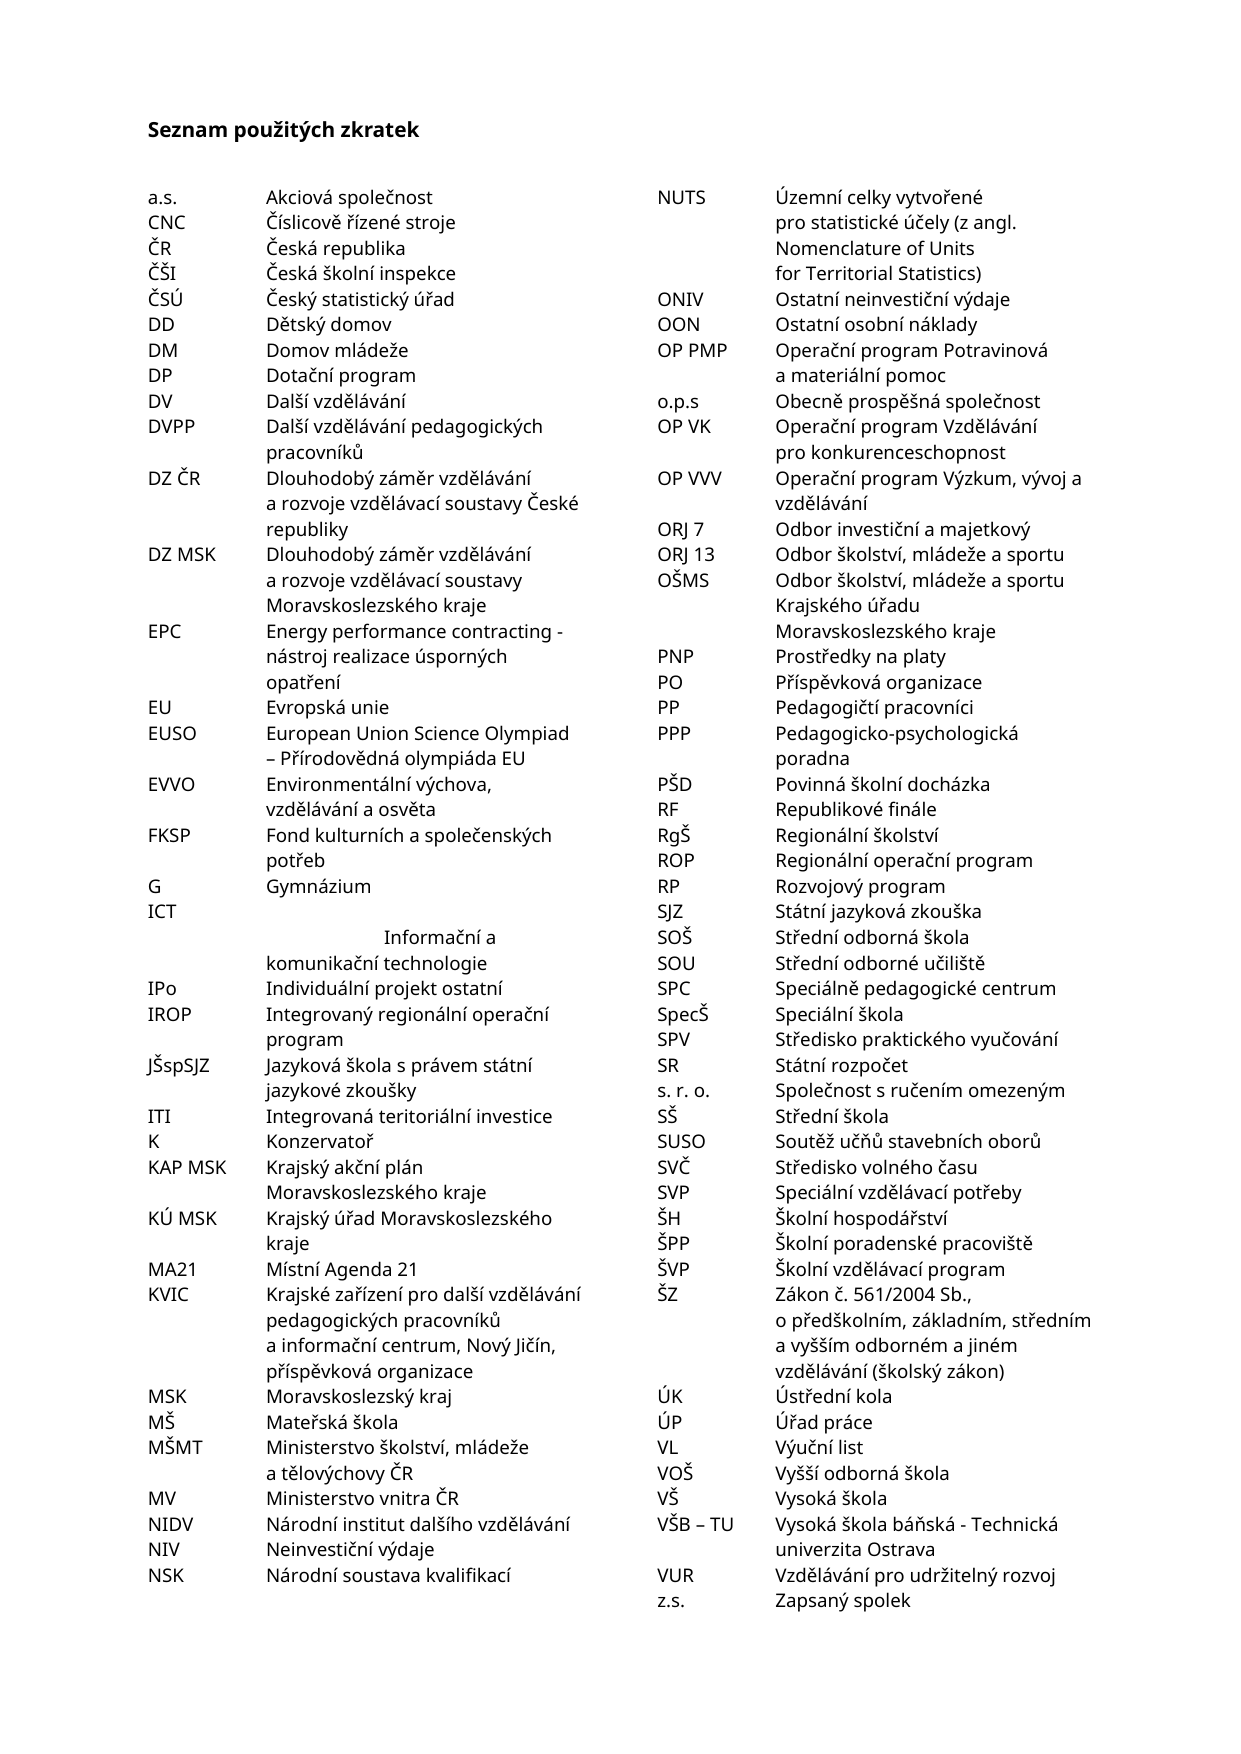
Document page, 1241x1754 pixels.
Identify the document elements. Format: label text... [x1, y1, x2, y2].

text VŠB – TU Vysoká škola báňská - Technická univerzita Ostrava [657, 1511, 1092, 1562]
text SUSO Soutěž učňů stavebních oborů [657, 1128, 1092, 1154]
text SpecŠ Speciální škola [657, 1001, 1092, 1026]
text IROP Integrovaný regionální operační program [148, 1001, 583, 1052]
text Seznam použitých zkratek [148, 115, 1092, 143]
text JŠspSJZ Jazyková škola s právem státní jazykové zkoušky [148, 1052, 583, 1103]
text KÚ MSK Krajský úřad Moravskoslezského kraje [148, 1205, 583, 1256]
text EVVO Environmentální výchova, vzdělávání a osvěta [148, 771, 583, 822]
text DV Další vzdělávání [148, 388, 583, 414]
text VL Výuční list [657, 1435, 1092, 1460]
text ČSÚ Český statistický úřad [148, 286, 583, 312]
text ŠH Školní hospodářství [657, 1205, 1092, 1231]
text ŠZ Zákon č. 561/2004 Sb., o předškolním, základním, středním a vyšším odborném a jiném vzdělávání (školský zákon) [657, 1282, 1092, 1384]
text SVČ Středisko volného času [657, 1154, 1092, 1179]
text OON Ostatní osobní náklady [657, 312, 1092, 337]
text RF Republikové finále [657, 797, 1092, 822]
text PO Příspěvková organizace [657, 669, 1092, 694]
text RP Rozvojový program [657, 873, 1092, 899]
text SOŠ Střední odborná škola [657, 924, 1092, 950]
text KAP MSK Krajský akční plán Moravskoslezského kraje [148, 1154, 583, 1205]
text ICT Informační a komunikační technologie [148, 899, 583, 975]
text G Gymnázium [148, 873, 583, 899]
text PPP Pedagogicko-psychologická poradna [657, 720, 1092, 771]
text IPo Individuální projekt ostatní [148, 975, 583, 1001]
text OP PMP Operační program Potravinová a materiální pomoc [657, 337, 1092, 388]
text NIV Neinvestiční výdaje [148, 1537, 583, 1562]
text ÚP Úřad práce [657, 1409, 1092, 1435]
text SR Státní rozpočet [657, 1052, 1092, 1077]
text EUSO European Union Science Olympiad – Přírodovědná olympiáda EU [148, 720, 583, 771]
text a.s. Akciová společnost [148, 184, 583, 210]
text ÚK Ústřední kola [657, 1384, 1092, 1409]
text VUR Vzdělávání pro udržitelný rozvoj [657, 1562, 1092, 1588]
text K Konzervatoř [148, 1128, 583, 1154]
text z.s. Zapsaný spolek [657, 1588, 1092, 1613]
text EPC Energy performance contracting - nástroj realizace úsporných opatření [148, 618, 583, 694]
text ČŠI Česká školní inspekce [148, 261, 583, 286]
text MŠ Mateřská škola [148, 1409, 583, 1435]
text FKSP Fond kulturních a společenských potřeb [148, 822, 583, 873]
text OP VK Operační program Vzdělávání pro konkurenceschopnost [657, 414, 1092, 465]
text KVIC Krajské zařízení pro další vzdělávání pedagogických pracovníků a informační centrum, Nový Jičín, příspěvková organizace [148, 1282, 583, 1384]
text MV Ministerstvo vnitra ČR [148, 1486, 583, 1511]
text PP Pedagogičtí pracovníci [657, 694, 1092, 720]
text NIDV Národní institut dalšího vzdělávání [148, 1511, 583, 1537]
text SPC Speciálně pedagogické centrum [657, 975, 1092, 1001]
text PŠD Povinná školní docházka [657, 771, 1092, 797]
text MŠMT Ministerstvo školství, mládeže a tělovýchovy ČR [148, 1435, 583, 1486]
text ČR Česká republika [148, 235, 583, 261]
text SOU Střední odborné učiliště [657, 950, 1092, 975]
text DM Domov mládeže [148, 337, 583, 363]
text PNP Prostředky na platy [657, 643, 1092, 669]
text ŠPP Školní poradenské pracoviště [657, 1231, 1092, 1256]
text ITI Integrovaná teritoriální investice [148, 1103, 583, 1128]
text OŠMS Odbor školství, mládeže a sportu Krajského úřadu Moravskoslezského kraje [657, 567, 1092, 643]
text MSK Moravskoslezský kraj [148, 1384, 583, 1409]
text EU Evropská unie [148, 694, 583, 720]
text s. r. o. Společnost s ručením omezeným [657, 1077, 1092, 1103]
text VOŠ Vyšší odborná škola [657, 1460, 1092, 1486]
text DP Dotační program [148, 363, 583, 388]
text ONIV Ostatní neinvestiční výdaje [657, 286, 1092, 312]
text ORJ 7 Odbor investiční a majetkový [657, 516, 1092, 541]
text ROP Regionální operační program [657, 848, 1092, 873]
text DVPP Další vzdělávání pedagogických pracovníků [148, 414, 583, 465]
text ORJ 13 Odbor školství, mládeže a sportu [657, 541, 1092, 567]
text DD Dětský domov [148, 312, 583, 337]
text NSK Národní soustava kvalifikací [148, 1562, 583, 1588]
text SPV Středisko praktického vyučování [657, 1026, 1092, 1052]
text NUTS Územní celky vytvořené pro statistické účely (z angl. Nomenclature of Units for Territorial Statistics) [657, 184, 1092, 286]
text RgŠ Regionální školství [657, 822, 1092, 848]
text SJZ Státní jazyková zkouška [657, 899, 1092, 924]
text VŠ Vysoká škola [657, 1486, 1092, 1511]
text SŠ Střední škola [657, 1103, 1092, 1128]
text MA21 Místní Agenda 21 [148, 1256, 583, 1282]
text DZ ČR Dlouhodobý záměr vzdělávání a rozvoje vzdělávací soustavy České republiky [148, 465, 583, 541]
text o.p.s Obecně prospěšná společnost [657, 388, 1092, 414]
text OP VVV Operační program Výzkum, vývoj a vzdělávání [657, 465, 1092, 516]
text SVP Speciální vzdělávací potřeby [657, 1179, 1092, 1205]
text CNC Číslicově řízené stroje [148, 210, 583, 235]
text DZ MSK Dlouhodobý záměr vzdělávání a rozvoje vzdělávací soustavy Moravskoslezského kraje [148, 541, 583, 618]
text ŠVP Školní vzdělávací program [657, 1256, 1092, 1282]
